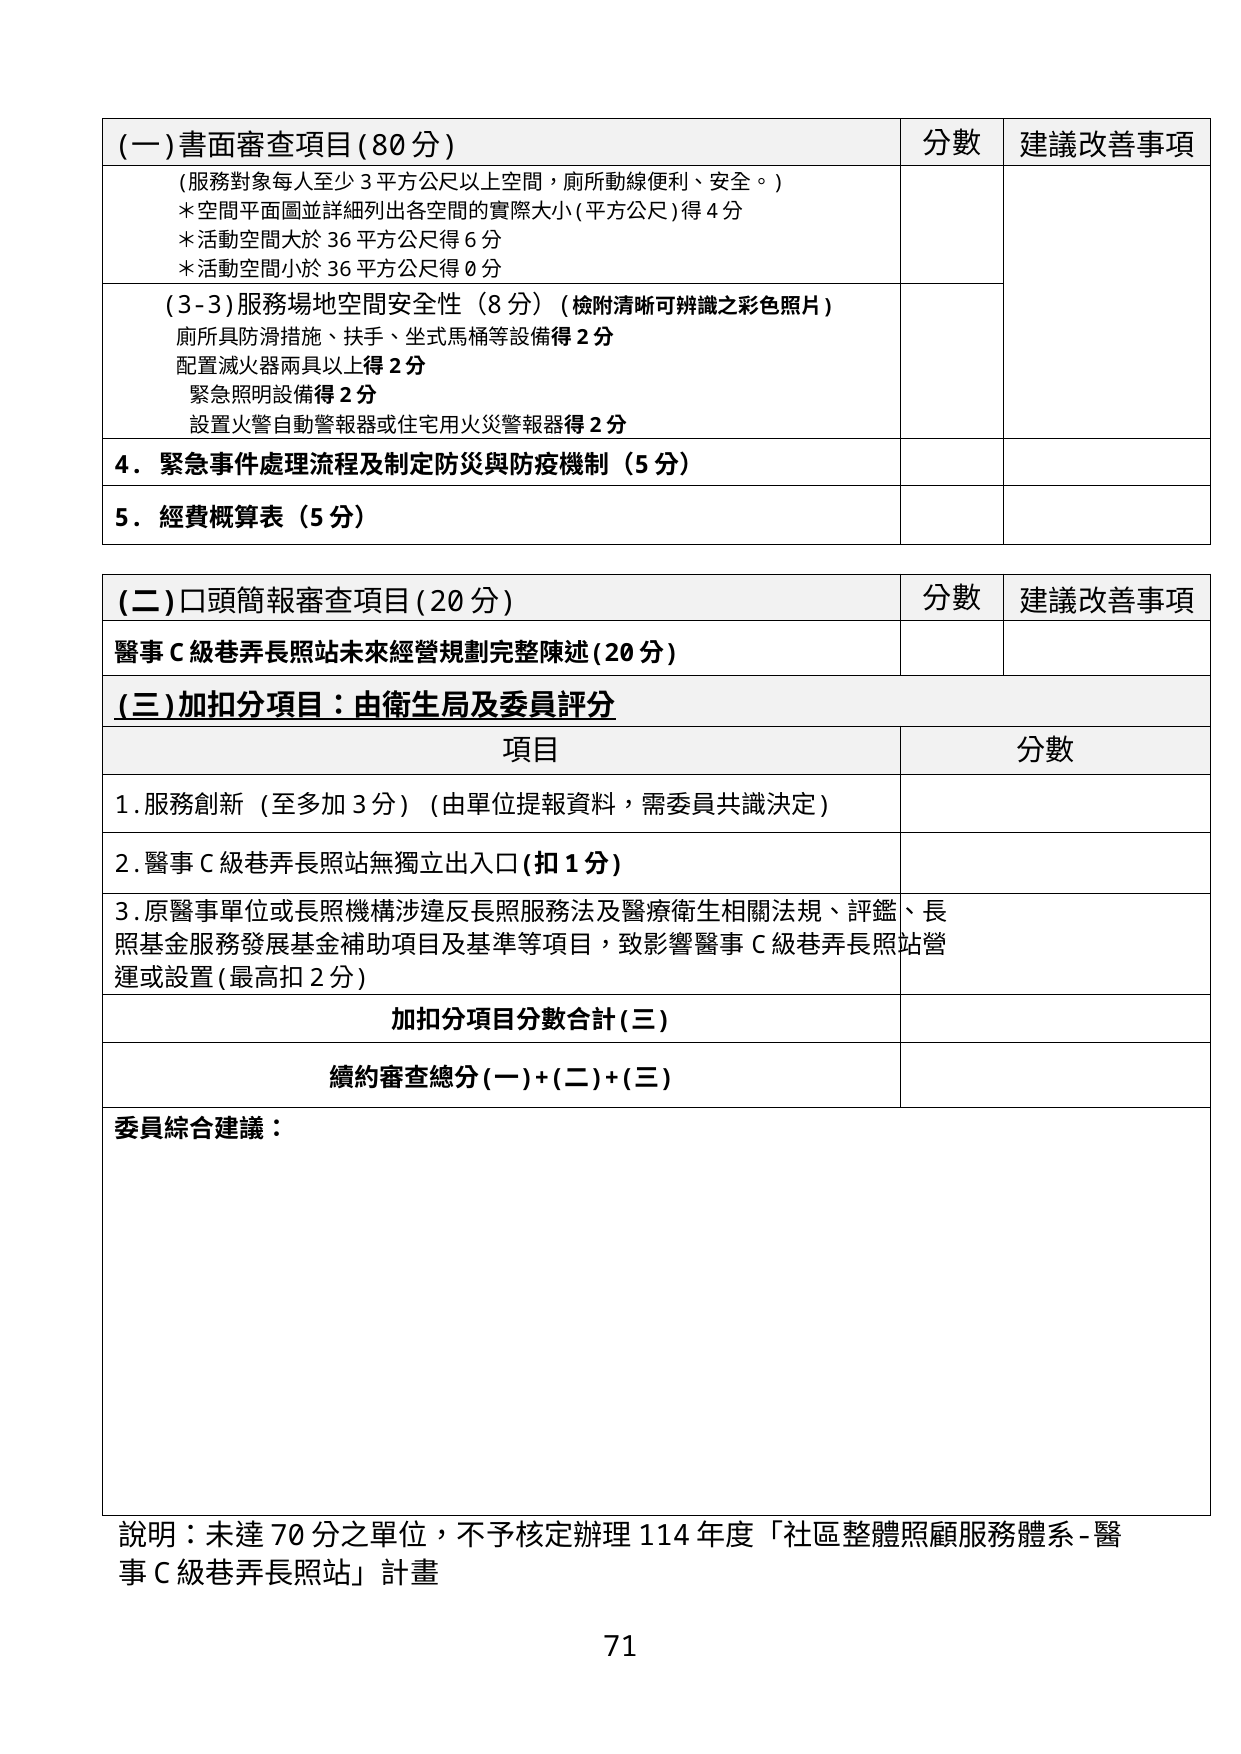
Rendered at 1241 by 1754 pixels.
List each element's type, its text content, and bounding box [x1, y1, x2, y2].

table_cell [1004, 621, 1210, 674]
table_cell (服務對象每人至少3平方公尺以上空間，廁所動線便利、安全。) ＊空間平面圖並詳細列出各空間的實際大小(平方公尺)得4分 ＊活動空間大於36平方公尺得6分 ＊活動空間小於36平方公尺得0分 [103, 166, 900, 283]
table_cell 項目 [103, 727, 900, 774]
table_cell [901, 284, 1003, 438]
table_cell 4. 緊急事件處理流程及制定防災與防疫機制（5分） [103, 439, 900, 485]
table_cell 續約審查總分(一)+(二)+(三) [103, 1043, 900, 1107]
table_cell 5. 經費概算表（5分） [103, 486, 900, 544]
table_cell 醫事C級巷弄長照站未來經營規劃完整陳述(20分) [103, 621, 900, 674]
table_cell 3.原醫事單位或長照機構涉違反長照服務法及醫療衛生相關法規、評鑑、長照基金服務發展基金補助項目及基準等項目，致影響醫事C級巷弄長照站營運或設置(最高扣2分) [103, 894, 900, 993]
table_cell [901, 621, 1003, 674]
table_header 建議改善事項 [1004, 119, 1210, 165]
table_cell [901, 1043, 1210, 1107]
table_header (一)書面審查項目(80分) [103, 119, 900, 165]
table_cell 分數 [901, 727, 1210, 774]
table_cell [1004, 439, 1210, 485]
table_header (二)口頭簡報審查項目(20分) [103, 575, 900, 620]
table_cell [1004, 486, 1210, 544]
table_cell (3-3)服務場地空間安全性（8分）(檢附清晰可辨識之彩色照片) 廁所具防滑措施、扶手、坐式馬桶等設備得2分 配置滅火器兩具以上得2分 緊急照明設備得2分 設置火警自動警報器或住宅用火災警報器得2分 [103, 284, 900, 438]
table_cell [901, 894, 1210, 993]
table_cell [901, 775, 1210, 832]
table_cell 加扣分項目分數合計(三) [103, 995, 900, 1042]
table_header 分數 [901, 119, 1003, 165]
table_cell 1.服務創新 (至多加3分) (由單位提報資料，需委員共識決定) [103, 775, 900, 832]
table_cell 2.醫事C級巷弄長照站無獨立出入口(扣1分) [103, 833, 900, 892]
table_cell 委員綜合建議： [103, 1108, 1210, 1514]
table_cell [901, 439, 1003, 485]
text 說明：未達70分之單位，不予核定辦理114年度「社區整體照顧服務體系-醫事C級巷弄長照站」計畫 [118, 1516, 1122, 1591]
table_cell [901, 166, 1003, 283]
table_header 建議改善事項 [1004, 575, 1210, 620]
table_cell (三)加扣分項目：由衛生局及委員評分 [103, 676, 1210, 726]
table_cell [901, 995, 1210, 1042]
table_cell [901, 833, 1210, 892]
table_cell [1004, 166, 1210, 438]
table_cell [901, 486, 1003, 544]
table_header 分數 [901, 575, 1003, 620]
